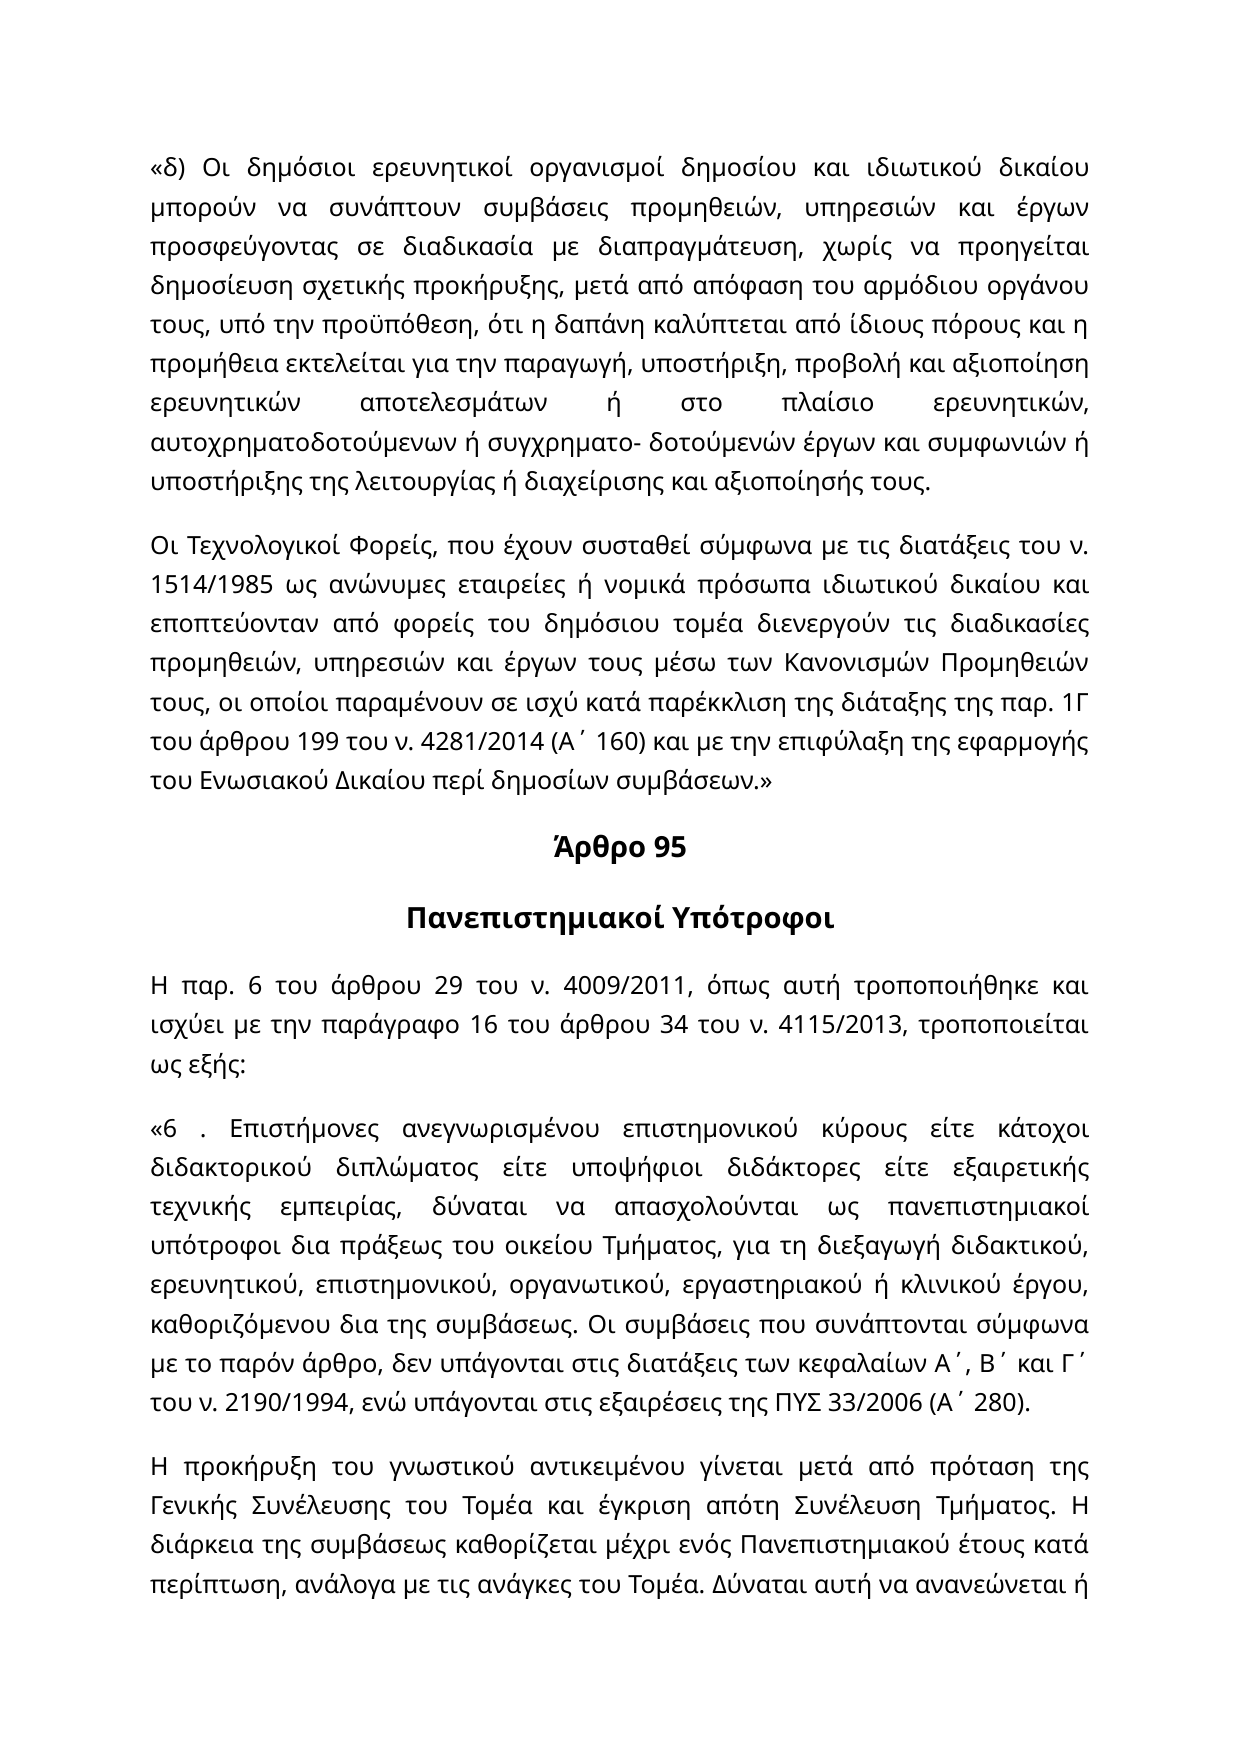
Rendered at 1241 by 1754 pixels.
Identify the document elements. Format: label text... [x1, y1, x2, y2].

text Η παρ. 6 του άρθρου 29 του ν. 4009/2011, όπως αυτή τροποποιήθηκε και ισχύει με την παράγραφο 16 του άρθρου 34 του ν. 4115/2013, τροποποιείται ως εξής: [150, 968, 1090, 1080]
text Η προκήρυξη του γνωστικού αντικειμένου γίνεται μετά από πρόταση της Γενικής Συνέλευσης του Τομέα και έγκριση απότη Συνέλευση Τμήματος. Η διάρκεια της συμβάσεως καθορίζεται μέχρι ενός Πανεπιστημιακού έτους κατά περίπτωση, ανάλογα με τις ανάγκες του Τομέα. Δύναται αυτή να ανανεώνεται ή [150, 1449, 1090, 1600]
text «6 . Επιστήμονες ανεγνωρισμένου επιστημονικού κύρους είτε κάτοχοι διδακτορικού διπλώματος είτε υποψήφιοι διδάκτορες είτε εξαιρετικής τεχνικής εμπειρίας, δύναται να απασχολούνται ως πανεπιστημιακοί υπότροφοι δια πράξεως του οικείου Τμήματος, για τη διεξαγωγή διδακτικού, ερευνητικού, επιστημονικού, οργανωτικού, εργαστηριακού ή κλινικού έργου, καθοριζόμενου δια της συμβάσεως. Οι συμβάσεις που συνάπτονται σύμφωνα με το παρόν άρθρο, δεν υπάγονται στις διατάξεις των κεφαλαίων A΄, Β΄ και Γ΄ του ν. 2190/1994, ενώ υπάγονται στις εξαιρέσεις της ΠΥΣ 33/2006 (Α΄ 280). [150, 1110, 1090, 1419]
subtitle Άρθρο 95 [150, 827, 1090, 866]
subtitle Πανεπιστημιακοί Υπότροφοι [150, 897, 1090, 937]
text Οι Τεχνολογικοί Φορείς, που έχουν συσταθεί σύμφωνα με τις διατάξεις του ν. 1514/1985 ως ανώνυμες εταιρείες ή νομικά πρόσωπα ιδιωτικού δικαίου και εποπτεύονταν από φορείς του δημόσιου τομέα διενεργούν τις διαδικασίες προμηθειών, υπηρεσιών και έργων τους μέσω των Κανονισμών Προμηθειών τους, οι οποίοι παραμένουν σε ισχύ κατά παρέκκλιση της διάταξης της παρ. 1Γ του άρθρου 199 του ν. 4281/2014 (Α΄ 160) και με την επιφύλαξη της εφαρμογής του Ενωσιακού Δικαίου περί δημοσίων συμβάσεων.» [150, 527, 1090, 797]
text «δ) Οι δημόσιοι ερευνητικοί οργανισμοί δημοσίου και ιδιωτικού δικαίου μπορούν να συνάπτουν συμβάσεις προμηθειών, υπηρεσιών και έργων προσφεύγοντας σε διαδικασία με διαπραγμάτευση, χωρίς να προηγείται δημοσίευση σχετικής προκήρυξης, μετά από απόφαση του αρμόδιου οργάνου τους, υπό την προϋπόθεση, ότι η δαπάνη καλύπτεται από ίδιους πόρους και η προμήθεια εκτελείται για την παραγωγή, υποστήριξη, προβολή και αξιοποίηση ερευνητικών αποτελεσμάτων ή στο πλαίσιο ερευνητικών, αυτοχρηματοδοτούμενων ή συγχρηματο- δοτούμενών έργων και συμφωνιών ή υποστήριξης της λειτουργίας ή διαχείρισης και αξιοποίησής τους. [150, 150, 1090, 497]
